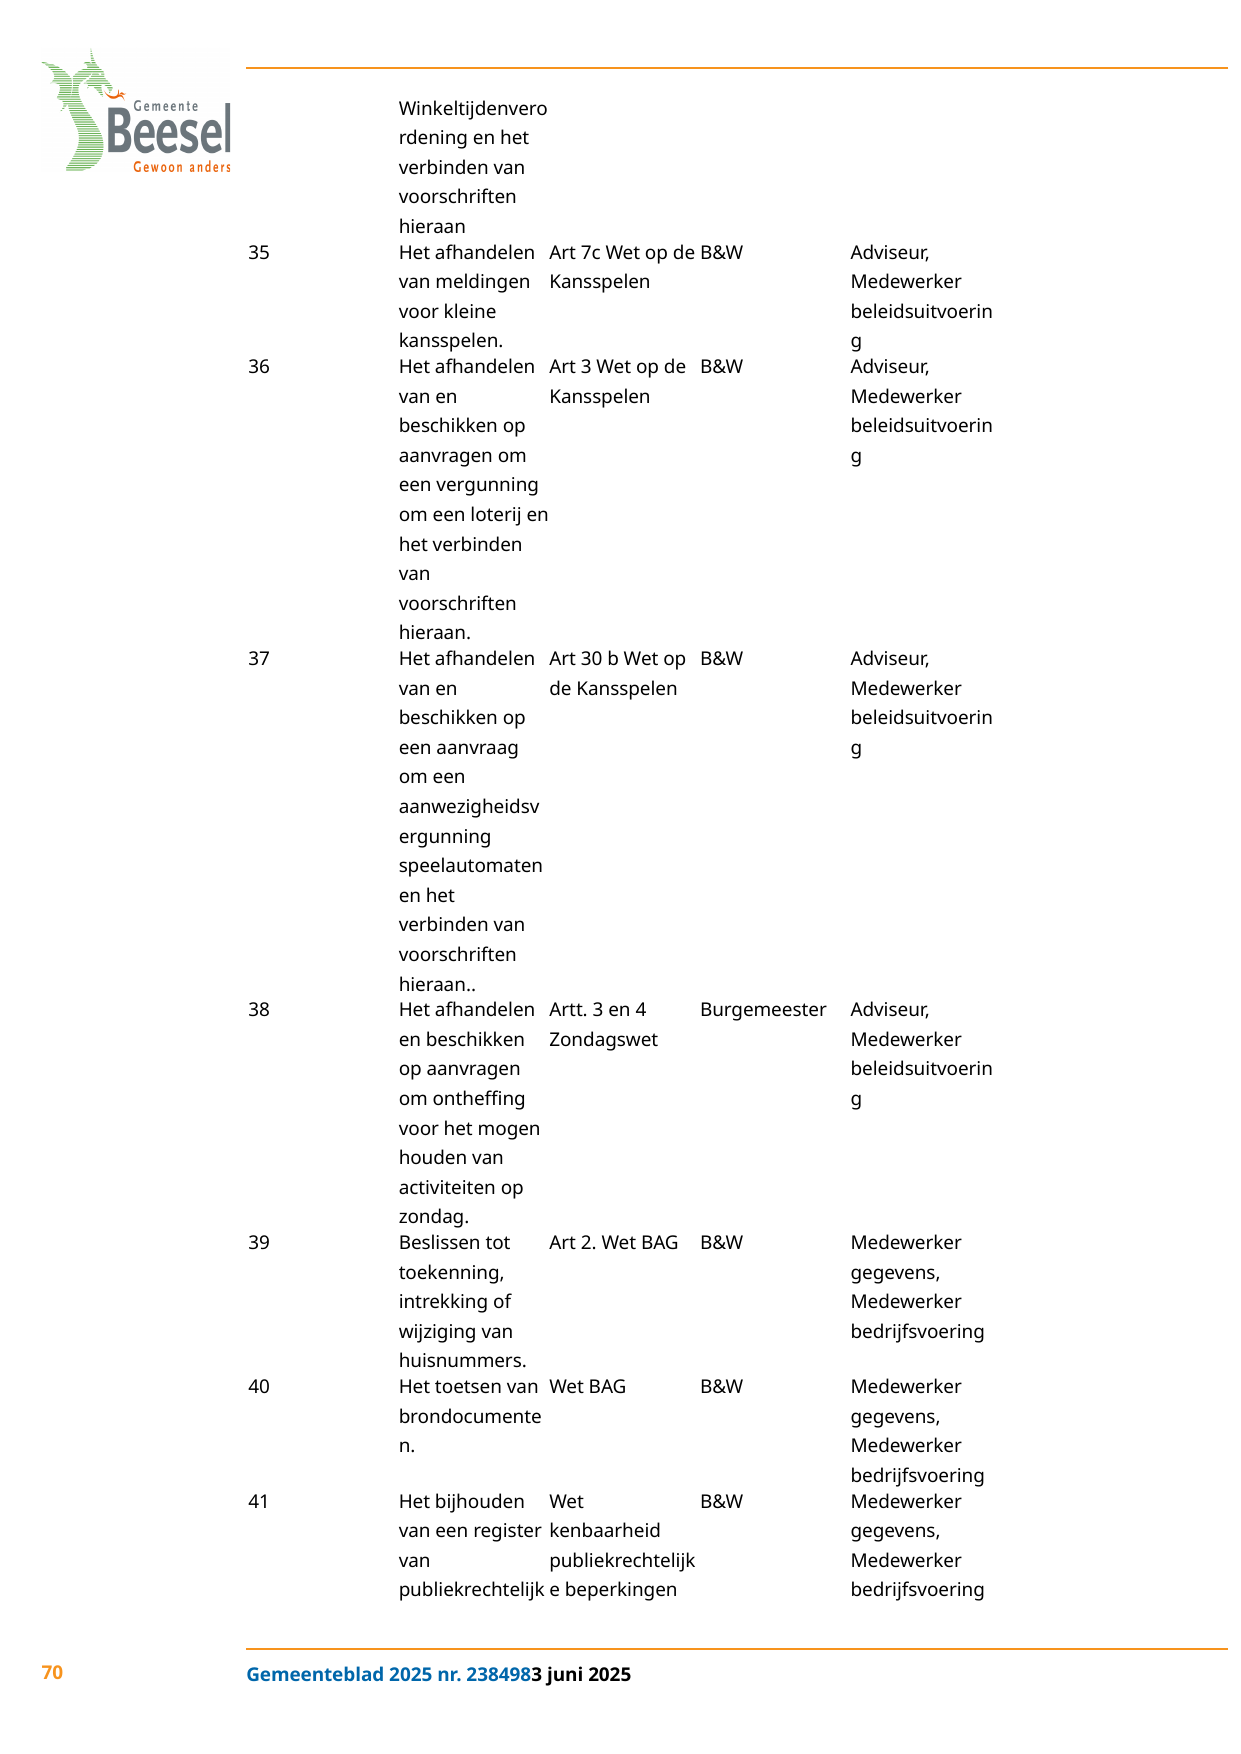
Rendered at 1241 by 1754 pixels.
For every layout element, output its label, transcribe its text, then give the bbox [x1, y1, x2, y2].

table_cell 37 [248, 645, 398, 996]
table_cell B&W [700, 1229, 850, 1373]
table_cell [1001, 996, 1152, 1229]
table_cell 41 [248, 1488, 398, 1602]
table_cell Artt. 3 en 4 Zondagswet [549, 996, 700, 1229]
table_cell Art 3 Wet op de Kansspelen [549, 353, 700, 645]
table_cell 40 [248, 1373, 398, 1488]
table_cell B&W [700, 645, 850, 996]
table_cell Art 30 b Wet op de Kansspelen [549, 645, 700, 996]
table_cell [1001, 239, 1152, 353]
table_cell Het afhandelen en beschikken op aanvragen om ontheffing voor het mogen houden van activiteiten op zondag. [399, 996, 549, 1229]
table_cell Medewerker gegevens, Medewerker bedrijfsvoering [850, 1488, 1001, 1602]
table_cell [1001, 95, 1152, 239]
table_cell [1001, 1488, 1152, 1602]
table_cell Wet BAG [549, 1373, 700, 1488]
table_cell Het afhandelen van en beschikken op een aanvraag om een aanwezigheidsvergunning speelautomaten en het verbinden van voorschriften hieraan.. [399, 645, 549, 996]
table_cell [1001, 1373, 1152, 1488]
table_cell Wet kenbaarheid publiekrechtelijke beperkingen [549, 1488, 700, 1602]
table_cell [1001, 1229, 1152, 1373]
table_cell Adviseur, Medewerker beleidsuitvoering [850, 645, 1001, 996]
table_cell 35 [248, 239, 398, 353]
table_cell [1001, 645, 1152, 996]
table_cell Art 7c Wet op de Kansspelen [549, 239, 700, 353]
table_cell B&W [700, 1373, 850, 1488]
table_cell Het toetsen van brondocumenten. [399, 1373, 549, 1488]
table_cell [700, 95, 850, 239]
table_cell Het afhandelen van meldingen voor kleine kansspelen. [399, 239, 549, 353]
table_cell Adviseur, Medewerker beleidsuitvoering [850, 239, 1001, 353]
table_cell Medewerker gegevens, Medewerker bedrijfsvoering [850, 1229, 1001, 1373]
table_cell Art 2. Wet BAG [549, 1229, 700, 1373]
table_cell B&W [700, 353, 850, 645]
table_cell 38 [248, 996, 398, 1229]
table_cell Het bijhouden van een register van publiekrechtelijk [399, 1488, 549, 1602]
table_cell Medewerker gegevens, Medewerker bedrijfsvoering [850, 1373, 1001, 1488]
table_cell Adviseur, Medewerker beleidsuitvoering [850, 353, 1001, 645]
table_cell [248, 95, 398, 239]
table_cell 36 [248, 353, 398, 645]
table_cell Adviseur, Medewerker beleidsuitvoering [850, 996, 1001, 1229]
table_cell Burgemeester [700, 996, 850, 1229]
table_cell [549, 95, 700, 239]
table_cell [850, 95, 1001, 239]
table_cell Winkeltijdenverordening en het verbinden van voorschriften hieraan [399, 95, 549, 239]
table_cell Beslissen tot toekenning, intrekking of wijziging van huisnummers. [399, 1229, 549, 1373]
table_cell 39 [248, 1229, 398, 1373]
table_cell Het afhandelen van en beschikken op aanvragen om een vergunning om een loterij en het verbinden van voorschriften hieraan. [399, 353, 549, 645]
picture [41, 47, 231, 172]
table_cell B&W [700, 1488, 850, 1602]
table_cell B&W [700, 239, 850, 353]
table_cell [1001, 353, 1152, 645]
